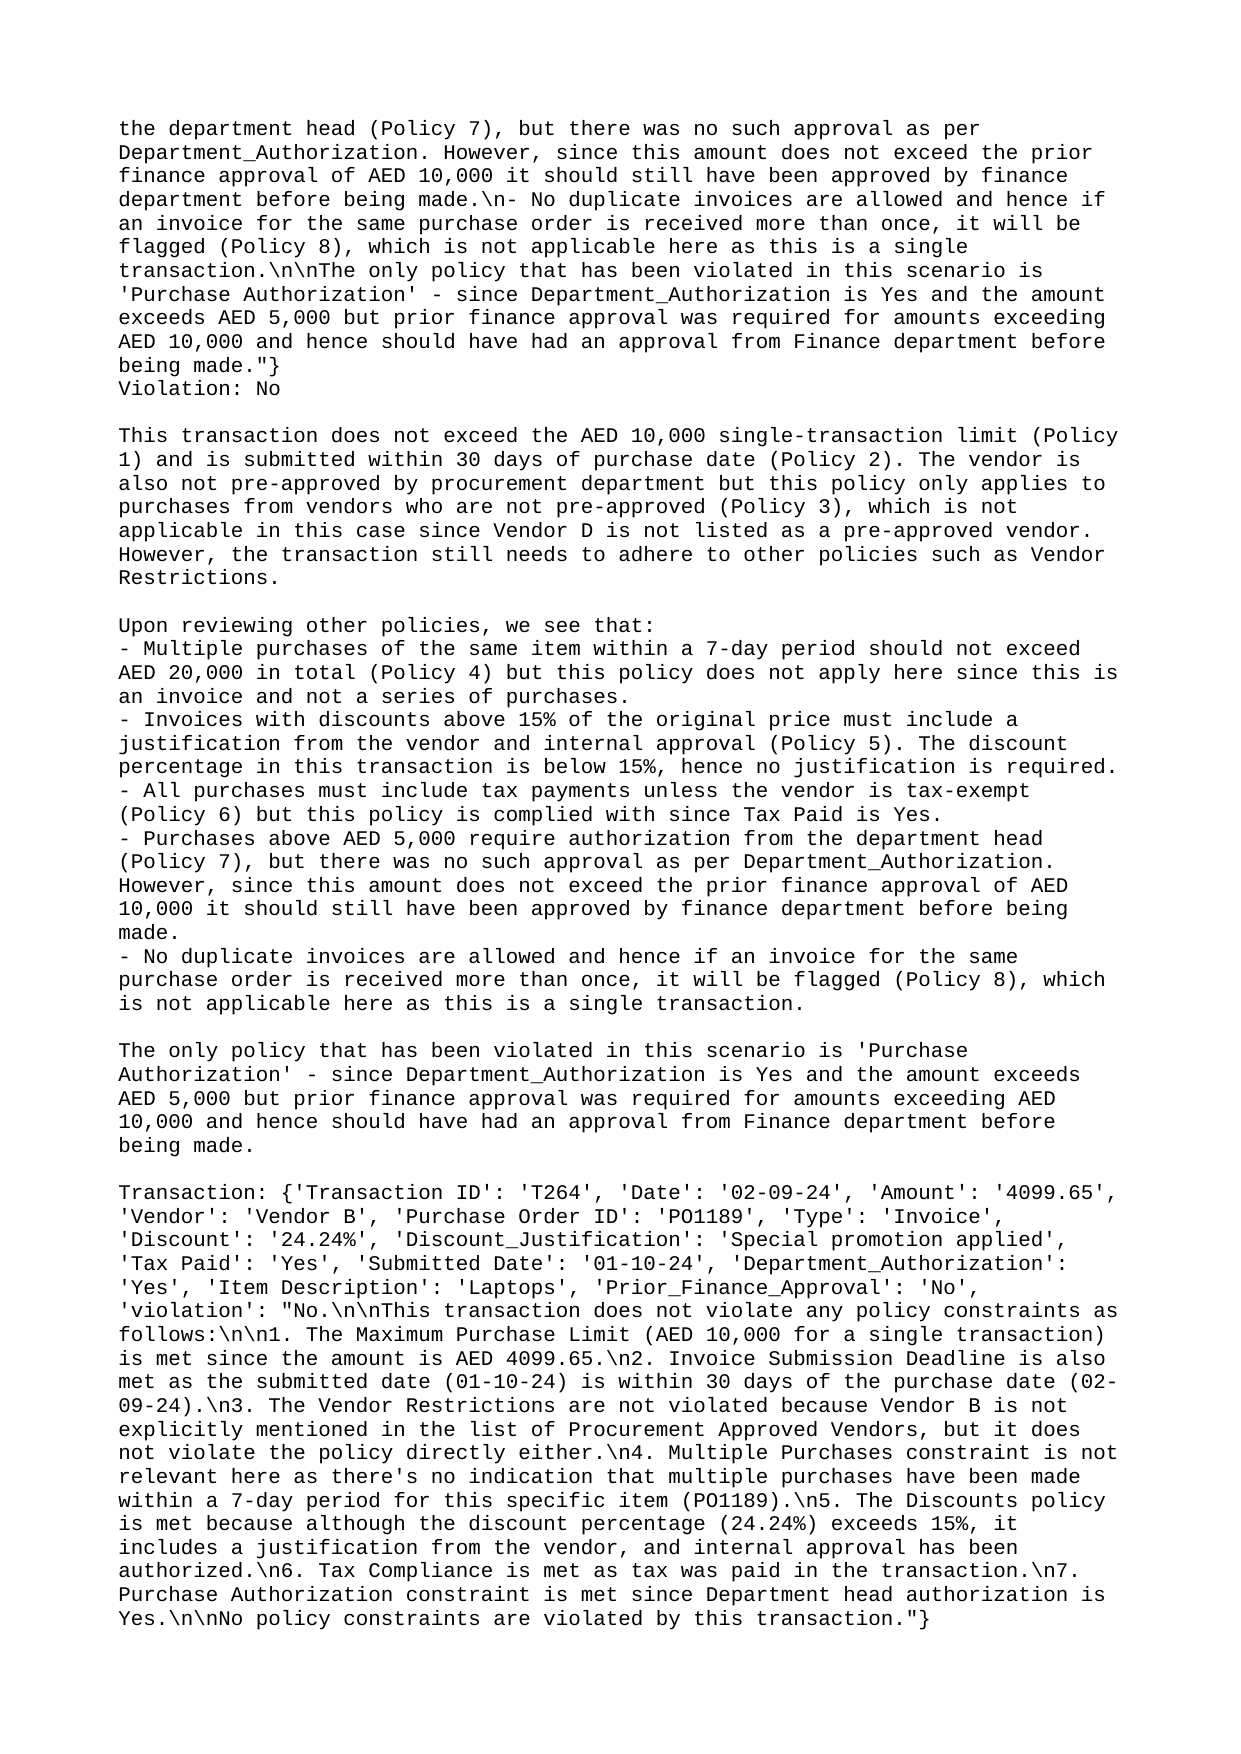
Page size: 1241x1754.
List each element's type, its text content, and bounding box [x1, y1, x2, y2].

text This transaction does not exceed the AED 10,000 single-transaction limit (Policy 1) and is submitted within 30 days of purchase date (Policy 2). The vendor is also not pre-approved by procurement department but this policy only applies to purchases from vendors who are not pre-approved (Policy 3), which is not applicable in this case since Vendor D is not listed as a pre-approved vendor. However, the transaction still needs to adhere to other policies such as Vendor Restrictions. [118, 426, 1122, 591]
text Violation: No [118, 378, 1122, 402]
text - Purchases above AED 5,000 require authorization from the department head (Policy 7), but there was no such approval as per Department_Authorization. However, since this amount does not exceed the prior finance approval of AED 10,000 it should still have been approved by finance department before being made. [118, 827, 1122, 946]
text - Multiple purchases of the same item within a 7-day period should not exceed AED 20,000 in total (Policy 4) but this policy does not apply here since this is an invoice and not a series of purchases. [118, 638, 1122, 709]
text Transaction: {'Transaction ID': 'T264', 'Date': '02-09-24', 'Amount': '4099.65', 'Vendor': 'Vendor B', 'Purchase Order ID': 'PO1189', 'Type': 'Invoice', 'Discount': '24.24%', 'Discount_Justification': 'Special promotion applied', 'Tax Paid': 'Yes', 'Submitted Date': '01-10-24', 'Department_Authorization': 'Yes', 'Item Description': 'Laptops', 'Prior_Finance_Approval': 'No', 'violation': "No.\n\nThis transaction does not violate any policy constraints as follows:\n\n1. The Maximum Purchase Limit (AED 10,000 for a single transaction) is met since the amount is AED 4099.65.\n2. Invoice Submission Deadline is also met as the submitted date (01-10-24) is within 30 days of the purchase date (02-09-24).\n3. The Vendor Restrictions are not violated because Vendor B is not explicitly mentioned in the list of Procurement Approved Vendors, but it does not violate the policy directly either.\n4. Multiple Purchases constraint is not relevant here as there's no indication that multiple purchases have been made within a 7-day period for this specific item (PO1189).\n5. The Discounts policy is met because although the discount percentage (24.24%) exceeds 15%, it includes a justification from the vendor, and internal approval has been authorized.\n6. Tax Compliance is met as tax was paid in the transaction.\n7. Purchase Authorization constraint is met since Department head authorization is Yes.\n\nNo policy constraints are violated by this transaction."} [118, 1182, 1122, 1631]
text The only policy that has been violated in this scenario is 'Purchase Authorization' - since Department_Authorization is Yes and the amount exceeds AED 5,000 but prior finance approval was required for amounts exceeding AED 10,000 and hence should have had an approval from Finance department before being made. [118, 1040, 1122, 1158]
text - All purchases must include tax payments unless the vendor is tax-exempt (Policy 6) but this policy is complied with since Tax Paid is Yes. [118, 780, 1122, 827]
text - Invoices with discounts above 15% of the original price must include a justification from the vendor and internal approval (Policy 5). The discount percentage in this transaction is below 15%, hence no justification is required. [118, 709, 1122, 780]
text - No duplicate invoices are allowed and hence if an invoice for the same purchase order is received more than once, it will be flagged (Policy 8), which is not applicable here as this is a single transaction. [118, 946, 1122, 1017]
text the department head (Policy 7), but there was no such approval as per Department_Authorization. However, since this amount does not exceed the prior finance approval of AED 10,000 it should still have been approved by finance department before being made.\n- No duplicate invoices are allowed and hence if an invoice for the same purchase order is received more than once, it will be flagged (Policy 8), which is not applicable here as this is a single transaction.\n\nThe only policy that has been violated in this scenario is 'Purchase Authorization' - since Department_Authorization is Yes and the amount exceeds AED 5,000 but prior finance approval was required for amounts exceeding AED 10,000 and hence should have had an approval from Finance department before being made."} [118, 118, 1122, 378]
text Upon reviewing other policies, we see that: [118, 615, 1122, 638]
